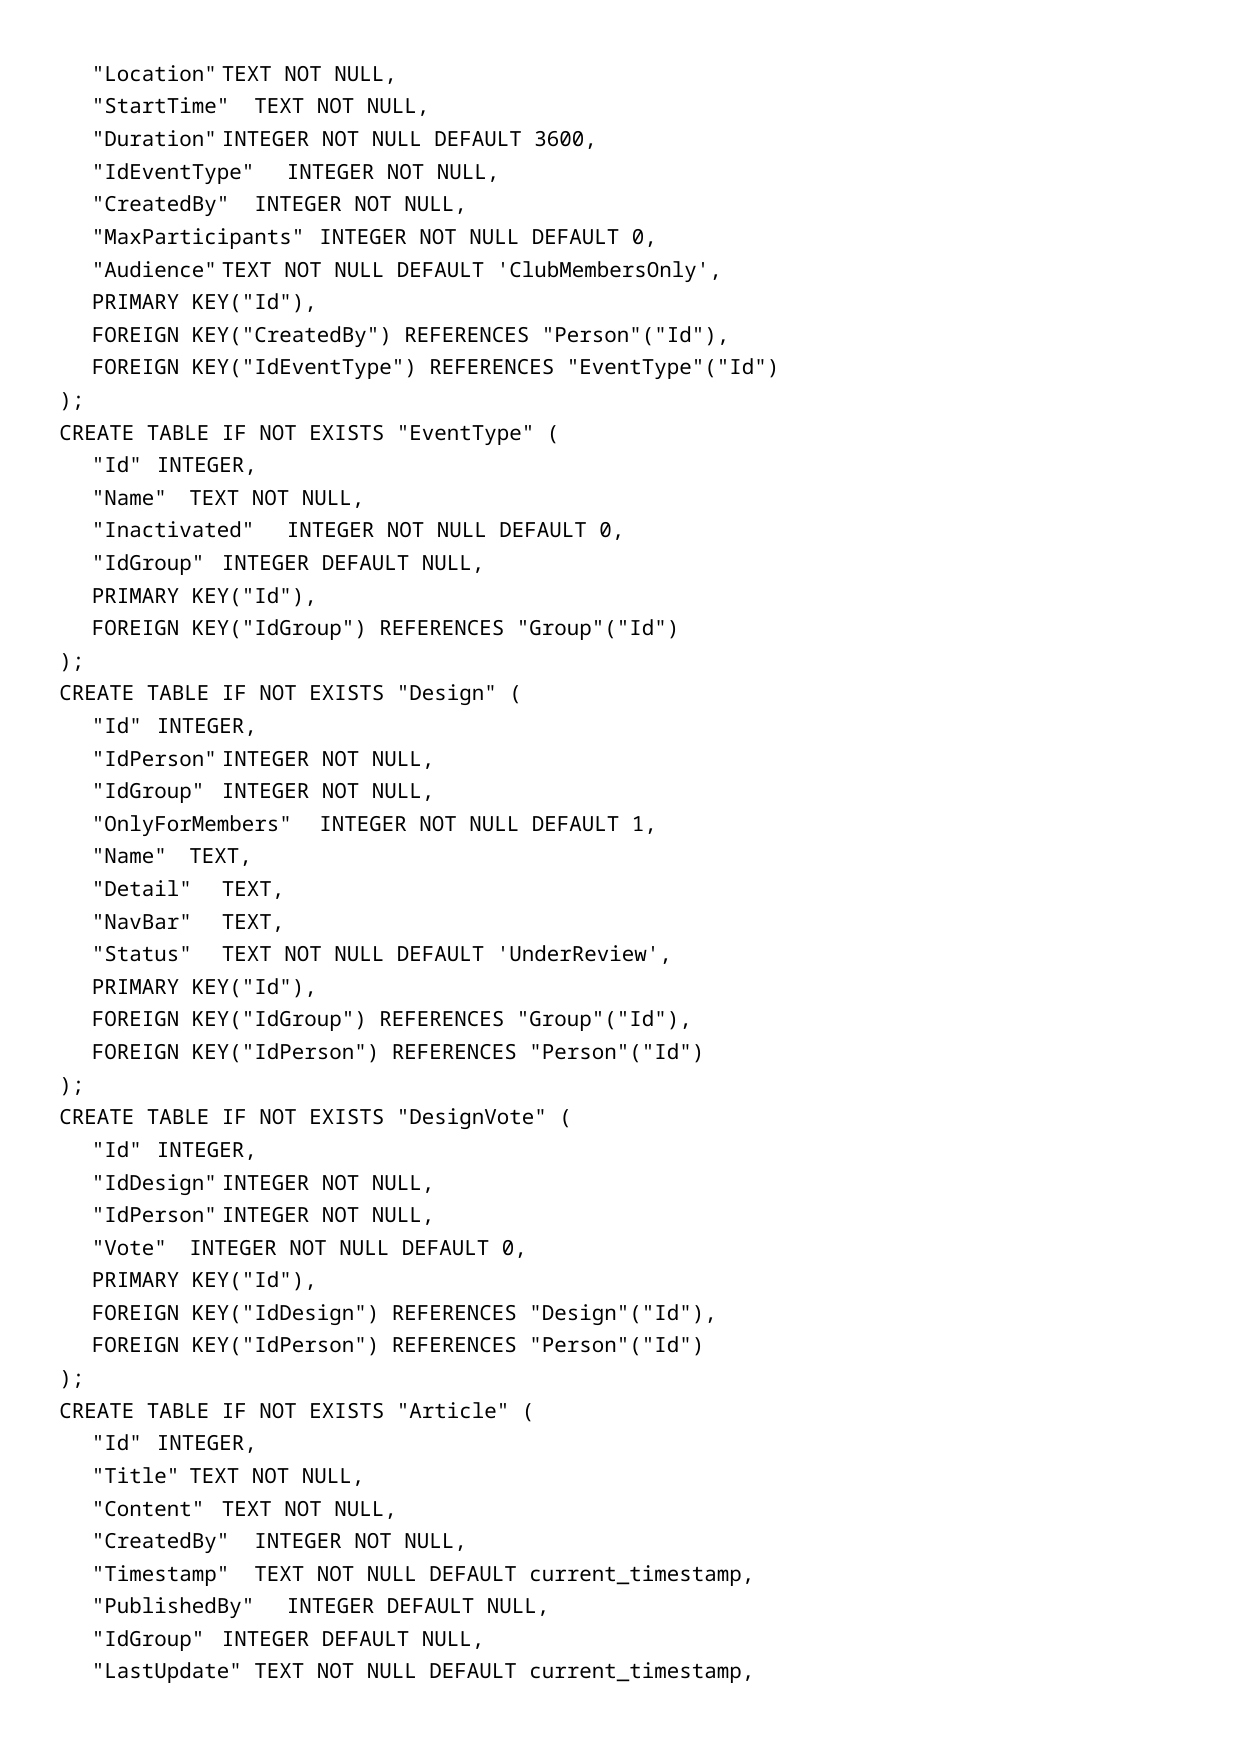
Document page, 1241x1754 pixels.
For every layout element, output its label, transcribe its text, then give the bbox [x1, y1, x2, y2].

text "Timestamp" TEXT NOT NULL DEFAULT current_timestamp, [59, 1559, 1181, 1587]
text ); [59, 385, 1181, 413]
text FOREIGN KEY("IdEventType") REFERENCES "EventType"("Id") [59, 352, 1181, 381]
text "OnlyForMembers" INTEGER NOT NULL DEFAULT 1, [59, 809, 1181, 837]
text "Duration" INTEGER NOT NULL DEFAULT 3600, [59, 124, 1181, 153]
text "IdPerson" INTEGER NOT NULL, [59, 1200, 1181, 1229]
text "Vote" INTEGER NOT NULL DEFAULT 0, [59, 1233, 1181, 1261]
text CREATE TABLE IF NOT EXISTS "Article" ( [59, 1396, 1181, 1424]
text "Location" TEXT NOT NULL, [59, 59, 1181, 87]
text "IdEventType" INTEGER NOT NULL, [59, 157, 1181, 185]
text "CreatedBy" INTEGER NOT NULL, [59, 189, 1181, 218]
text "IdDesign" INTEGER NOT NULL, [59, 1168, 1181, 1196]
text "Inactivated" INTEGER NOT NULL DEFAULT 0, [59, 516, 1181, 544]
text "Detail" TEXT, [59, 874, 1181, 903]
text CREATE TABLE IF NOT EXISTS "DesignVote" ( [59, 1102, 1181, 1131]
text CREATE TABLE IF NOT EXISTS "EventType" ( [59, 418, 1181, 446]
text PRIMARY KEY("Id"), [59, 581, 1181, 609]
text "MaxParticipants" INTEGER NOT NULL DEFAULT 0, [59, 222, 1181, 251]
text PRIMARY KEY("Id"), [59, 972, 1181, 1000]
text FOREIGN KEY("IdDesign") REFERENCES "Design"("Id"), [59, 1298, 1181, 1326]
text CREATE TABLE IF NOT EXISTS "Design" ( [59, 678, 1181, 707]
text "NavBar" TEXT, [59, 907, 1181, 935]
text ); [59, 1363, 1181, 1392]
text "Id" INTEGER, [59, 711, 1181, 739]
text "Status" TEXT NOT NULL DEFAULT 'UnderReview', [59, 939, 1181, 968]
text ); [59, 1070, 1181, 1098]
text "Id" INTEGER, [59, 450, 1181, 479]
text "Id" INTEGER, [59, 1135, 1181, 1163]
text FOREIGN KEY("IdGroup") REFERENCES "Group"("Id") [59, 613, 1181, 642]
text "Title" TEXT NOT NULL, [59, 1461, 1181, 1489]
text FOREIGN KEY("IdPerson") REFERENCES "Person"("Id") [59, 1331, 1181, 1359]
text FOREIGN KEY("CreatedBy") REFERENCES "Person"("Id"), [59, 320, 1181, 348]
text ); [59, 646, 1181, 674]
text "Audience" TEXT NOT NULL DEFAULT 'ClubMembersOnly', [59, 255, 1181, 283]
text FOREIGN KEY("IdPerson") REFERENCES "Person"("Id") [59, 1037, 1181, 1066]
text "IdGroup" INTEGER DEFAULT NULL, [59, 548, 1181, 577]
text PRIMARY KEY("Id"), [59, 1265, 1181, 1294]
text "LastUpdate" TEXT NOT NULL DEFAULT current_timestamp, [59, 1657, 1181, 1685]
text "Content" TEXT NOT NULL, [59, 1494, 1181, 1522]
text FOREIGN KEY("IdGroup") REFERENCES "Group"("Id"), [59, 1004, 1181, 1033]
text "IdGroup" INTEGER NOT NULL, [59, 776, 1181, 805]
text "PublishedBy" INTEGER DEFAULT NULL, [59, 1591, 1181, 1620]
text PRIMARY KEY("Id"), [59, 287, 1181, 316]
text "Id" INTEGER, [59, 1428, 1181, 1457]
text "StartTime" TEXT NOT NULL, [59, 92, 1181, 120]
text "CreatedBy" INTEGER NOT NULL, [59, 1526, 1181, 1555]
text "IdGroup" INTEGER DEFAULT NULL, [59, 1624, 1181, 1652]
text "Name" TEXT NOT NULL, [59, 483, 1181, 511]
text "IdPerson" INTEGER NOT NULL, [59, 744, 1181, 772]
text "Name" TEXT, [59, 842, 1181, 870]
